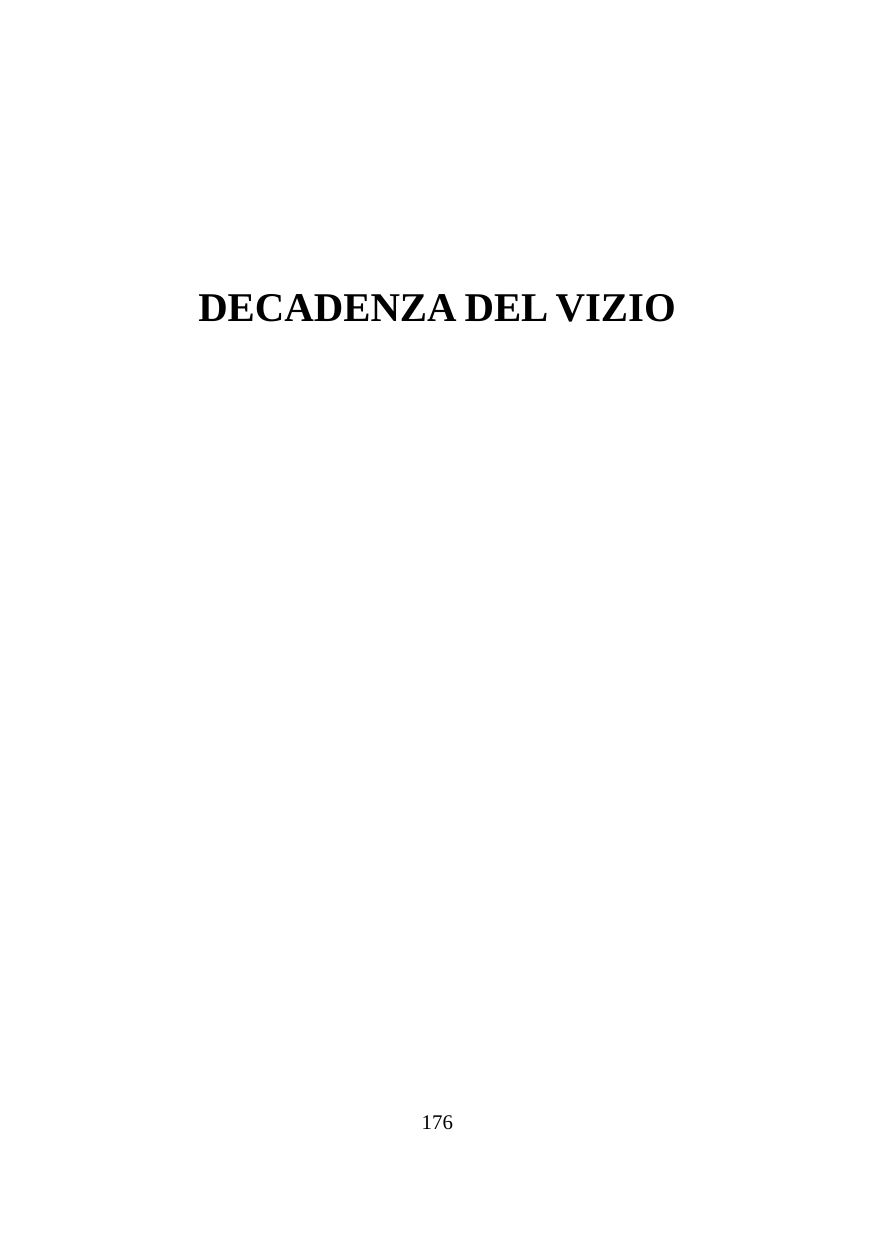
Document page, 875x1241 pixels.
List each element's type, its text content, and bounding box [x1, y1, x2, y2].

subtitle DECADENZA DEL VIZIO [106, 283, 768, 330]
